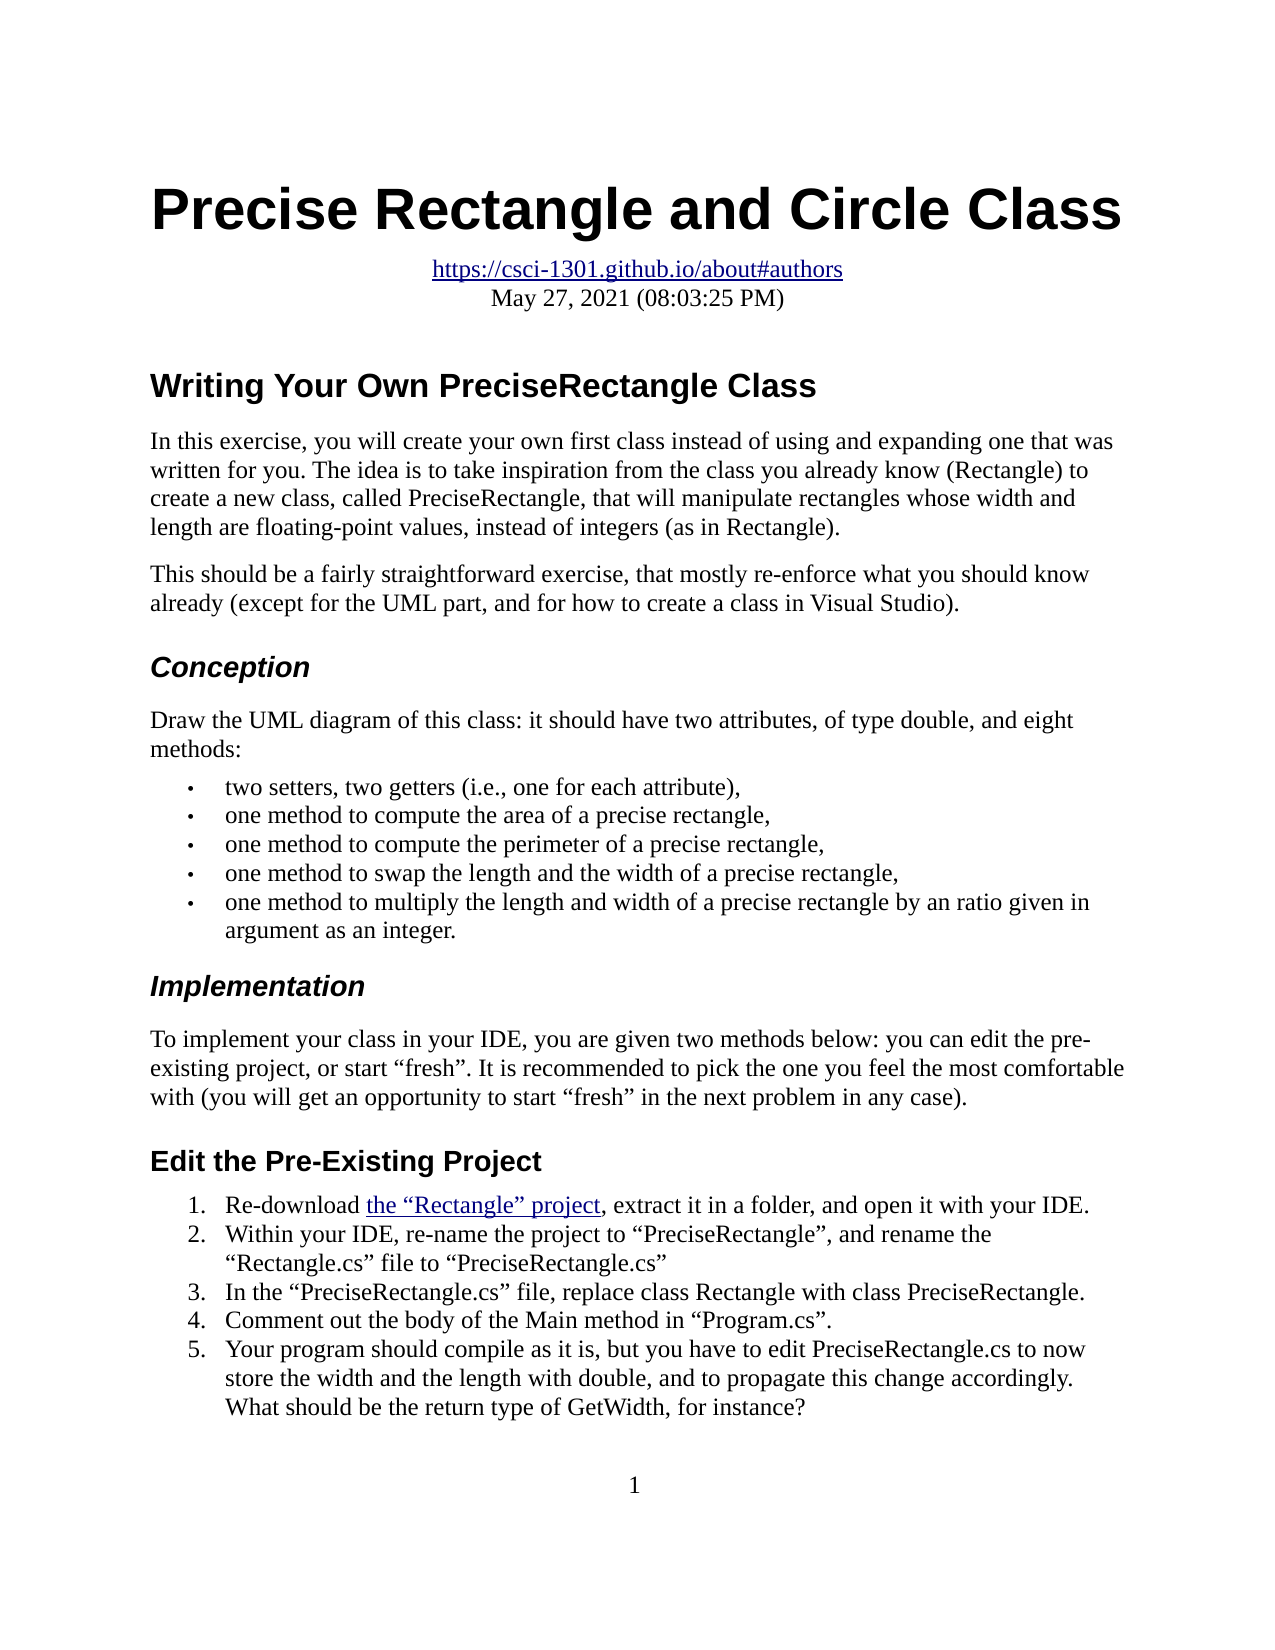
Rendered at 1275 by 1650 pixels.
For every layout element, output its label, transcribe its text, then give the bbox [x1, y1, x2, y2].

list Within your IDE, re-name the project to “PreciseRectangle”, and rename the “Rectangle.cs” file to “PreciseRectangle.cs” [187, 1219, 1125, 1277]
subtitle Conception [150, 650, 1125, 684]
list one method to compute the perimeter of a precise rectangle, [187, 829, 1125, 858]
list one method to multiply the length and width of a precise rectangle by an ratio given in argument as an integer. [187, 887, 1125, 944]
list Comment out the body of the Main method in “Program.cs”. [187, 1306, 1125, 1334]
list one method to compute the area of a precise rectangle, [187, 801, 1125, 829]
subtitle Writing Your Own PreciseRectangle Class [150, 366, 1125, 404]
subtitle Edit the Pre-Existing Project [150, 1144, 1125, 1178]
text https://csci-1301.github.io/about#authors [150, 254, 1125, 283]
text To implement your class in your IDE, you are given two methods below: you can edit the pre-existing project, or start “fresh”. It is recommended to pick the one you feel the most comfortable with (you will get an opportunity to start “fresh” in the next problem in any case). [150, 1024, 1125, 1111]
text In this exercise, you will create your own first class instead of using and expanding one that was written for you. The idea is to take inspiration from the class you already know (Rectangle) to create a new class, called PreciseRectangle, that will manipulate rectangles whose width and length are floating-point values, instead of integers (as in Rectangle). [150, 426, 1125, 541]
subtitle Implementation [150, 969, 1125, 1003]
list two setters, two getters (i.e., one for each attribute), [187, 772, 1125, 801]
title Precise Rectangle and Circle Class [150, 175, 1125, 242]
text May 27, 2021 (08:03:25 PM) [150, 283, 1125, 312]
list Re-download the “Rectangle” project, extract it in a folder, and open it with your IDE. [187, 1191, 1125, 1219]
text Draw the UML diagram of this class: it should have two attributes, of type double, and eight methods: [150, 705, 1125, 763]
list In the “PreciseRectangle.cs” file, replace class Rectangle with class PreciseRectangle. [187, 1277, 1125, 1306]
list Your program should compile as it is, but you have to edit PreciseRectangle.cs to now store the width and the length with double, and to propagate this change accordingly. What should be the return type of GetWidth, for instance? [187, 1334, 1125, 1421]
text This should be a fairly straightforward exercise, that mostly re-enforce what you should know already (except for the UML part, and for how to create a class in Visual Studio). [150, 559, 1125, 616]
list one method to swap the length and the width of a precise rectangle, [187, 858, 1125, 887]
